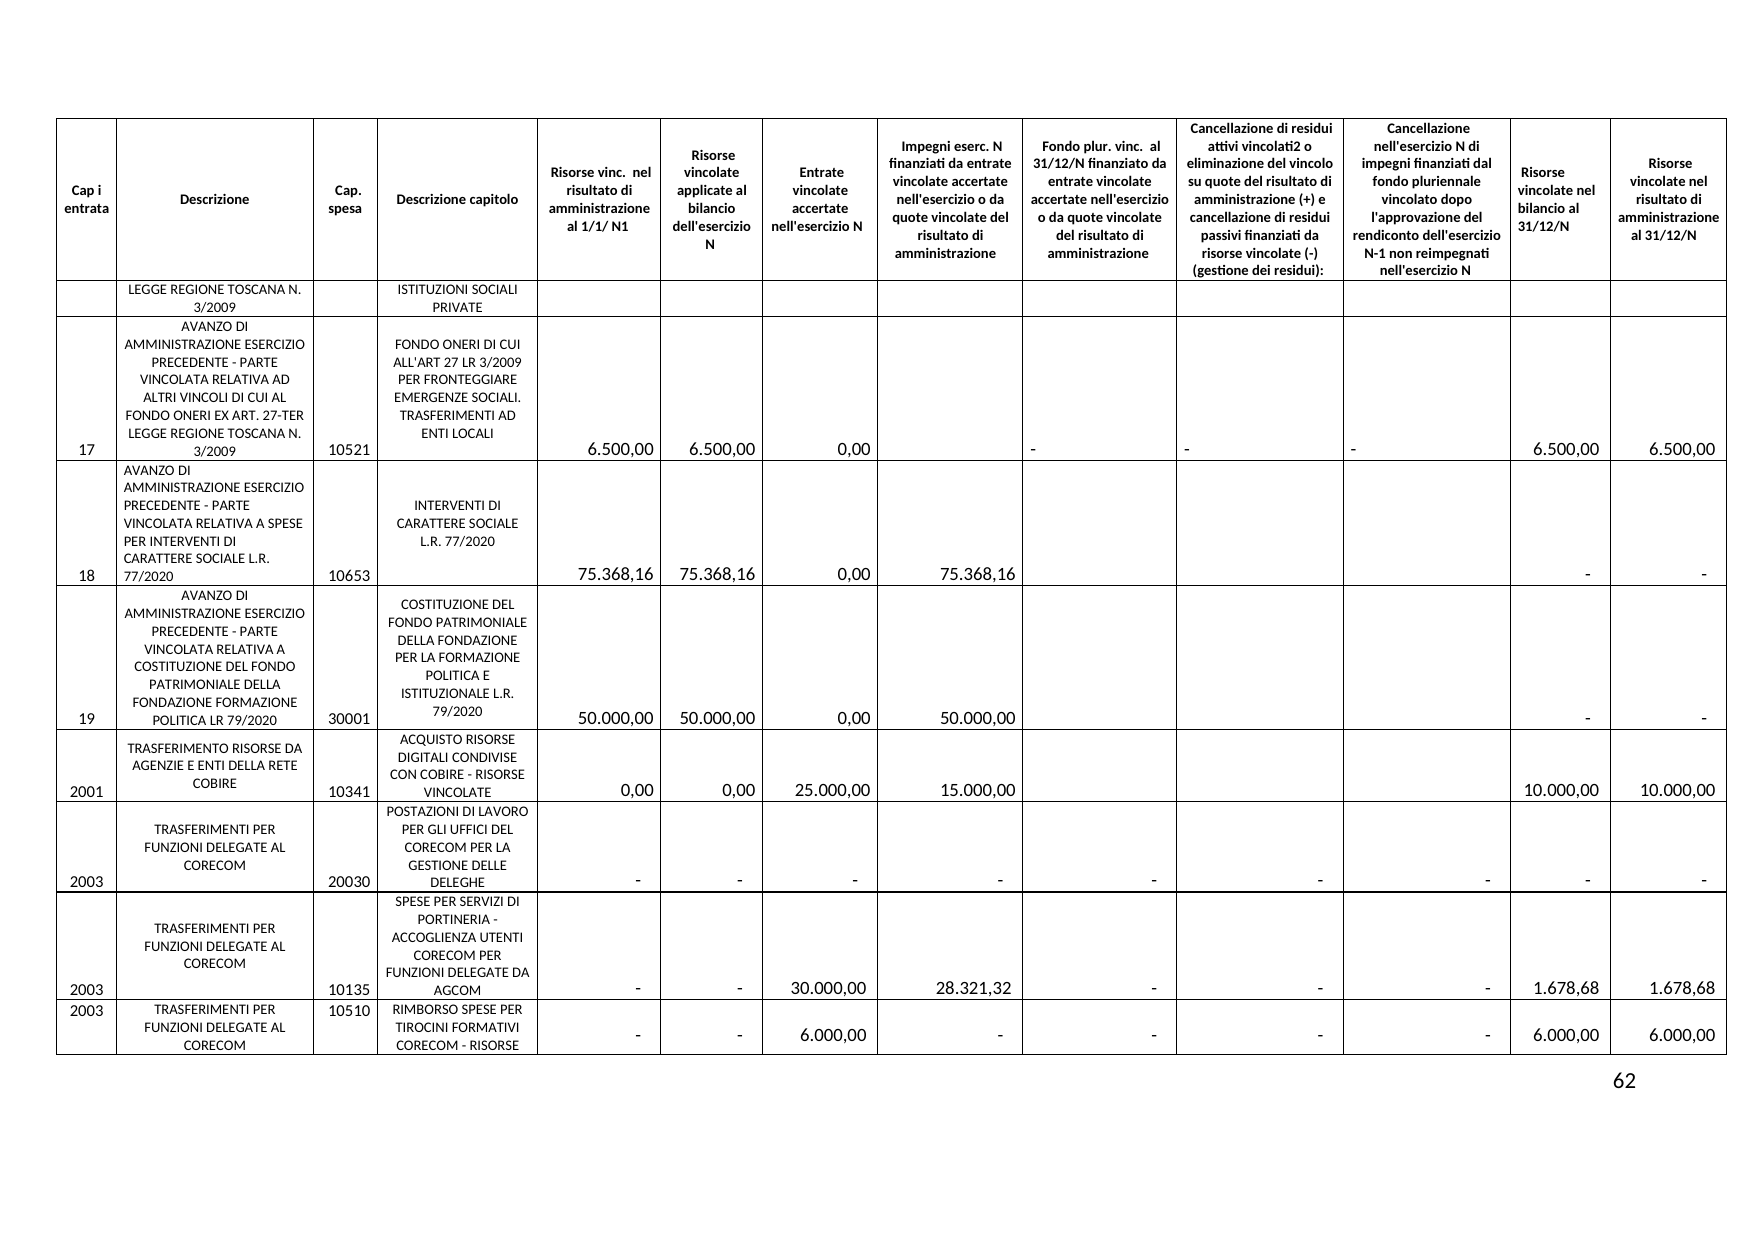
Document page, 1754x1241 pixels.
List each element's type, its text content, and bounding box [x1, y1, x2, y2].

table_cell [57, 281, 116, 316]
table_header Descrizione [117, 119, 313, 279]
table_cell 75.368,16 [538, 461, 660, 585]
table_cell 2003 [57, 802, 116, 891]
table_header Impegni eserc. N finanziati da entrate vincolate accertate nell'esercizio o da quote vincolate del risultato di amministrazione [878, 119, 1022, 279]
table_cell [878, 281, 1022, 316]
table_cell - [1611, 586, 1726, 729]
table_cell 2001 [57, 730, 116, 801]
table_cell 75.368,16 [878, 461, 1022, 585]
table_cell 6.500,00 [661, 317, 762, 460]
table_cell ACQUISTO RISORSE DIGITALI CONDIVISE CON COBIRE - RISORSE VINCOLATE [378, 730, 537, 801]
table_cell 0,00 [538, 730, 660, 801]
table_cell COSTITUZIONE DEL FONDO PATRIMONIALE DELLA FONDAZIONE PER LA FORMAZIONE POLITICA E ISTITUZIONALE L.R. 79/2020 [378, 586, 537, 729]
table_cell LEGGE REGIONE TOSCANA N. 3/2009 [117, 281, 313, 316]
table_cell - [1023, 802, 1176, 891]
table_cell 75.368,16 [661, 461, 762, 585]
table_cell 6.000,00 [1611, 1000, 1726, 1054]
table_cell 6.500,00 [1611, 317, 1726, 460]
table_cell - [1023, 1000, 1176, 1054]
table_cell - [538, 893, 660, 999]
table_header Cancellazione di residui attivi vincolati2 o eliminazione del vincolo su quote del risultato di amministrazione (+) e cancellazione di residui passivi finanziati da risorse vincolate (-) (gestione dei residui): [1177, 119, 1343, 279]
table_cell [1344, 586, 1510, 729]
table_cell 1.678,68 [1611, 893, 1726, 999]
table_cell SPESE PER SERVIZI DI PORTINERIA - ACCOGLIENZA UTENTI CORECOM PER FUNZIONI DELEGATE DA AGCOM [378, 893, 537, 999]
table_cell 10135 [314, 893, 377, 999]
table_cell [1023, 730, 1176, 801]
table_cell AVANZO DI AMMINISTRAZIONE ESERCIZIO PRECEDENTE - PARTE VINCOLATA RELATIVA AD ALTRI VINCOLI DI CUI AL FONDO ONERI EX ART. 27-TER LEGGE REGIONE TOSCANA N. 3/2009 [117, 317, 313, 460]
table_cell AVANZO DI AMMINISTRAZIONE ESERCIZIO PRECEDENTE - PARTE VINCOLATA RELATIVA A SPESE PER INTERVENTI DI CARATTERE SOCIALE L.R. 77/2020 [117, 461, 313, 585]
table_cell 10.000,00 [1511, 730, 1610, 801]
table_cell 19 [57, 586, 116, 729]
table_cell - [1511, 586, 1610, 729]
table_cell 18 [57, 461, 116, 585]
table_cell - [1177, 1000, 1343, 1054]
table_cell 1.678,68 [1511, 893, 1610, 999]
table_cell TRASFERIMENTI PER FUNZIONI DELEGATE AL CORECOM [117, 802, 313, 891]
table_cell [1177, 586, 1343, 729]
table_cell [1344, 730, 1510, 801]
table_cell 6.000,00 [1511, 1000, 1610, 1054]
table_cell 2003 [57, 893, 116, 999]
table_cell - [1023, 317, 1176, 460]
table_cell 2003 [57, 1000, 116, 1054]
table_cell 10653 [314, 461, 377, 585]
table_cell - [1023, 893, 1176, 999]
table_header Risorse vincolate applicate al bilancio dell'esercizio N [661, 119, 762, 279]
table_cell 30001 [314, 586, 377, 729]
table_cell - [661, 802, 762, 891]
table_cell - [763, 802, 877, 891]
table_cell - [661, 1000, 762, 1054]
table_cell 50.000,00 [661, 586, 762, 729]
table_cell POSTAZIONI DI LAVORO PER GLI UFFICI DEL CORECOM PER LA GESTIONE DELLE DELEGHE [378, 802, 537, 891]
table_cell - [1611, 802, 1726, 891]
table_cell 15.000,00 [878, 730, 1022, 801]
table_cell [661, 281, 762, 316]
table_cell TRASFERIMENTO RISORSE DA AGENZIE E ENTI DELLA RETE COBIRE [117, 730, 313, 801]
table_cell - [1344, 893, 1510, 999]
table_header Entrate vincolate accertate nell'esercizio N [763, 119, 877, 279]
table_header Risorse vincolate nel bilancio al 31/12/N [1511, 119, 1610, 279]
table_cell AVANZO DI AMMINISTRAZIONE ESERCIZIO PRECEDENTE - PARTE VINCOLATA RELATIVA A COSTITUZIONE DEL FONDO PATRIMONIALE DELLA FONDAZIONE FORMAZIONE POLITICA LR 79/2020 [117, 586, 313, 729]
table_cell INTERVENTI DI CARATTERE SOCIALE L.R. 77/2020 [378, 461, 537, 585]
table_cell 25.000,00 [763, 730, 877, 801]
table_cell [1611, 281, 1726, 316]
table_cell - [1177, 281, 1343, 316]
table_cell - [661, 893, 762, 999]
table_cell - [1023, 281, 1176, 316]
table_cell - [1177, 802, 1343, 891]
table_cell - [1177, 893, 1343, 999]
table_cell - [1344, 1000, 1510, 1054]
table_cell [1344, 461, 1510, 585]
table_cell 0,00 [763, 317, 877, 460]
table_cell [1177, 461, 1343, 585]
table_cell 50.000,00 [878, 586, 1022, 729]
table_cell 0,00 [661, 730, 762, 801]
table_cell 28.321,32 [878, 893, 1022, 999]
table_cell [1023, 461, 1176, 585]
table_cell [763, 281, 877, 316]
table_cell [878, 317, 1022, 460]
table_header Descrizione capitolo [378, 119, 537, 279]
table_cell 6.500,00 [1511, 317, 1610, 460]
table_cell [1511, 281, 1610, 316]
table_cell - [1611, 461, 1726, 585]
table_cell [1023, 586, 1176, 729]
table_header Cancellazione nell'esercizio N di impegni finanziati dal fondo pluriennale vincolato dopo l'approvazione del rendiconto dell'esercizio N-1 non reimpegnati nell'esercizio N [1344, 119, 1510, 279]
table_cell - [1511, 802, 1610, 891]
table_header Risorse vincolate nel risultato di amministrazione al 31/12/N [1611, 119, 1726, 279]
table_cell - [538, 1000, 660, 1054]
table_header Cap i entrata [57, 119, 116, 279]
table_cell 17 [57, 317, 116, 460]
table_header Cap. spesa [314, 119, 377, 279]
table_cell 6.000,00 [763, 1000, 877, 1054]
table_cell 10341 [314, 730, 377, 801]
table_cell - [538, 802, 660, 891]
table_cell - [1344, 802, 1510, 891]
table_cell TRASFERIMENTI PER FUNZIONI DELEGATE AL CORECOM [117, 1000, 313, 1054]
table_cell - [1511, 461, 1610, 585]
table_cell - [878, 1000, 1022, 1054]
table_cell FONDO ONERI DI CUI ALL'ART 27 LR 3/2009 PER FRONTEGGIARE EMERGENZE SOCIALI. TRASFERIMENTI AD ENTI LOCALI [378, 317, 537, 460]
table_cell 10521 [314, 317, 377, 460]
table_cell 50.000,00 [538, 586, 660, 729]
table_cell RIMBORSO SPESE PER TIROCINI FORMATIVI CORECOM - RISORSE [378, 1000, 537, 1054]
table_cell [314, 281, 377, 316]
table_header Risorse vinc. nel risultato di amministrazione al 1/1/ N1 [538, 119, 660, 279]
table_cell TRASFERIMENTI PER FUNZIONI DELEGATE AL CORECOM [117, 893, 313, 999]
table_cell 10.000,00 [1611, 730, 1726, 801]
table_cell 6.500,00 [538, 317, 660, 460]
table_cell [1177, 730, 1343, 801]
table_cell ISTITUZIONI SOCIALI PRIVATE [378, 281, 537, 316]
table_cell [538, 281, 660, 316]
table_cell - [1344, 317, 1510, 460]
table_cell 30.000,00 [763, 893, 877, 999]
table_cell 0,00 [763, 461, 877, 585]
table_header Fondo plur. vinc. al 31/12/N finanziato da entrate vincolate accertate nell'esercizio o da quote vincolate del risultato di amministrazione [1023, 119, 1176, 279]
table_cell 0,00 [763, 586, 877, 729]
table_cell - [1177, 317, 1343, 460]
table_cell 10510 [314, 1000, 377, 1054]
table_cell 20030 [314, 802, 377, 891]
table_cell - [1344, 281, 1510, 316]
table_cell - [878, 802, 1022, 891]
